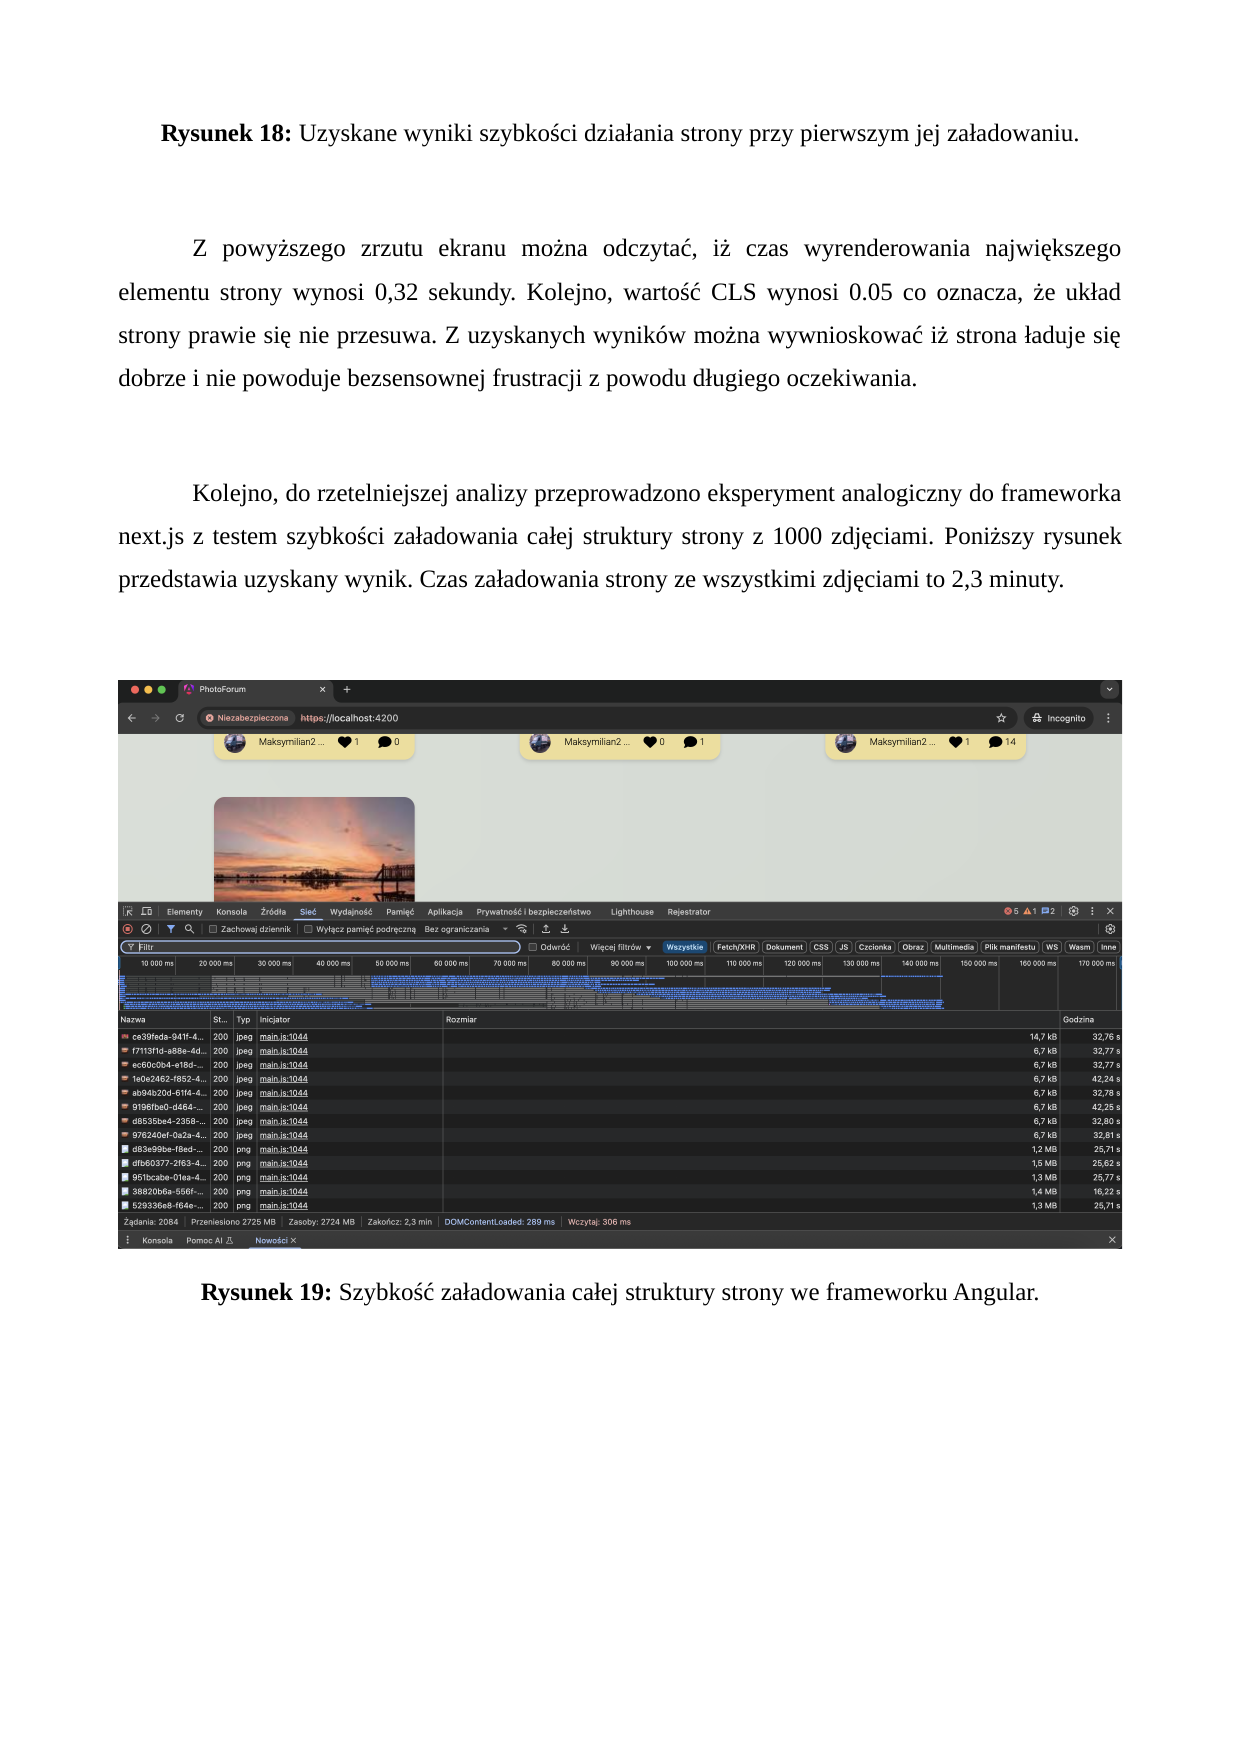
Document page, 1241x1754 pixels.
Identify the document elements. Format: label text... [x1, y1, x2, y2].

text Rysunek 18: Uzyskane wyniki szybkości działania strony przy pierwszym jej załadowaniu. [118, 118, 1122, 147]
text Rysunek 19: Szybkość załadowania całej struktury strony we frameworku Angular. [118, 1277, 1122, 1306]
text Kolejno, do rzetelniejszej analizy przeprowadzono eksperyment analogiczny do frameworka next.js z testem szybkości załadowania całej struktury strony z 1000 zdjęciami. Poniższy rysunek przedstawia uzyskany wynik. Czas załadowania strony ze wszystkimi zdjęciami to 2,3 minuty. [118, 478, 1122, 593]
text Z powyższego zrzutu ekranu można odczytać, iż czas wyrenderowania największego elementu strony wynosi 0,32 sekundy. Kolejno, wartość CLS wynosi 0.05 co oznacza, że układ strony prawie się nie przesuwa. Z uzyskanych wyników można wywnioskować iż strona ładuje się dobrze i nie powoduje bezsensownej frustracji z powodu długiego oczekiwania. [118, 233, 1122, 392]
picture [118, 680, 1123, 1249]
